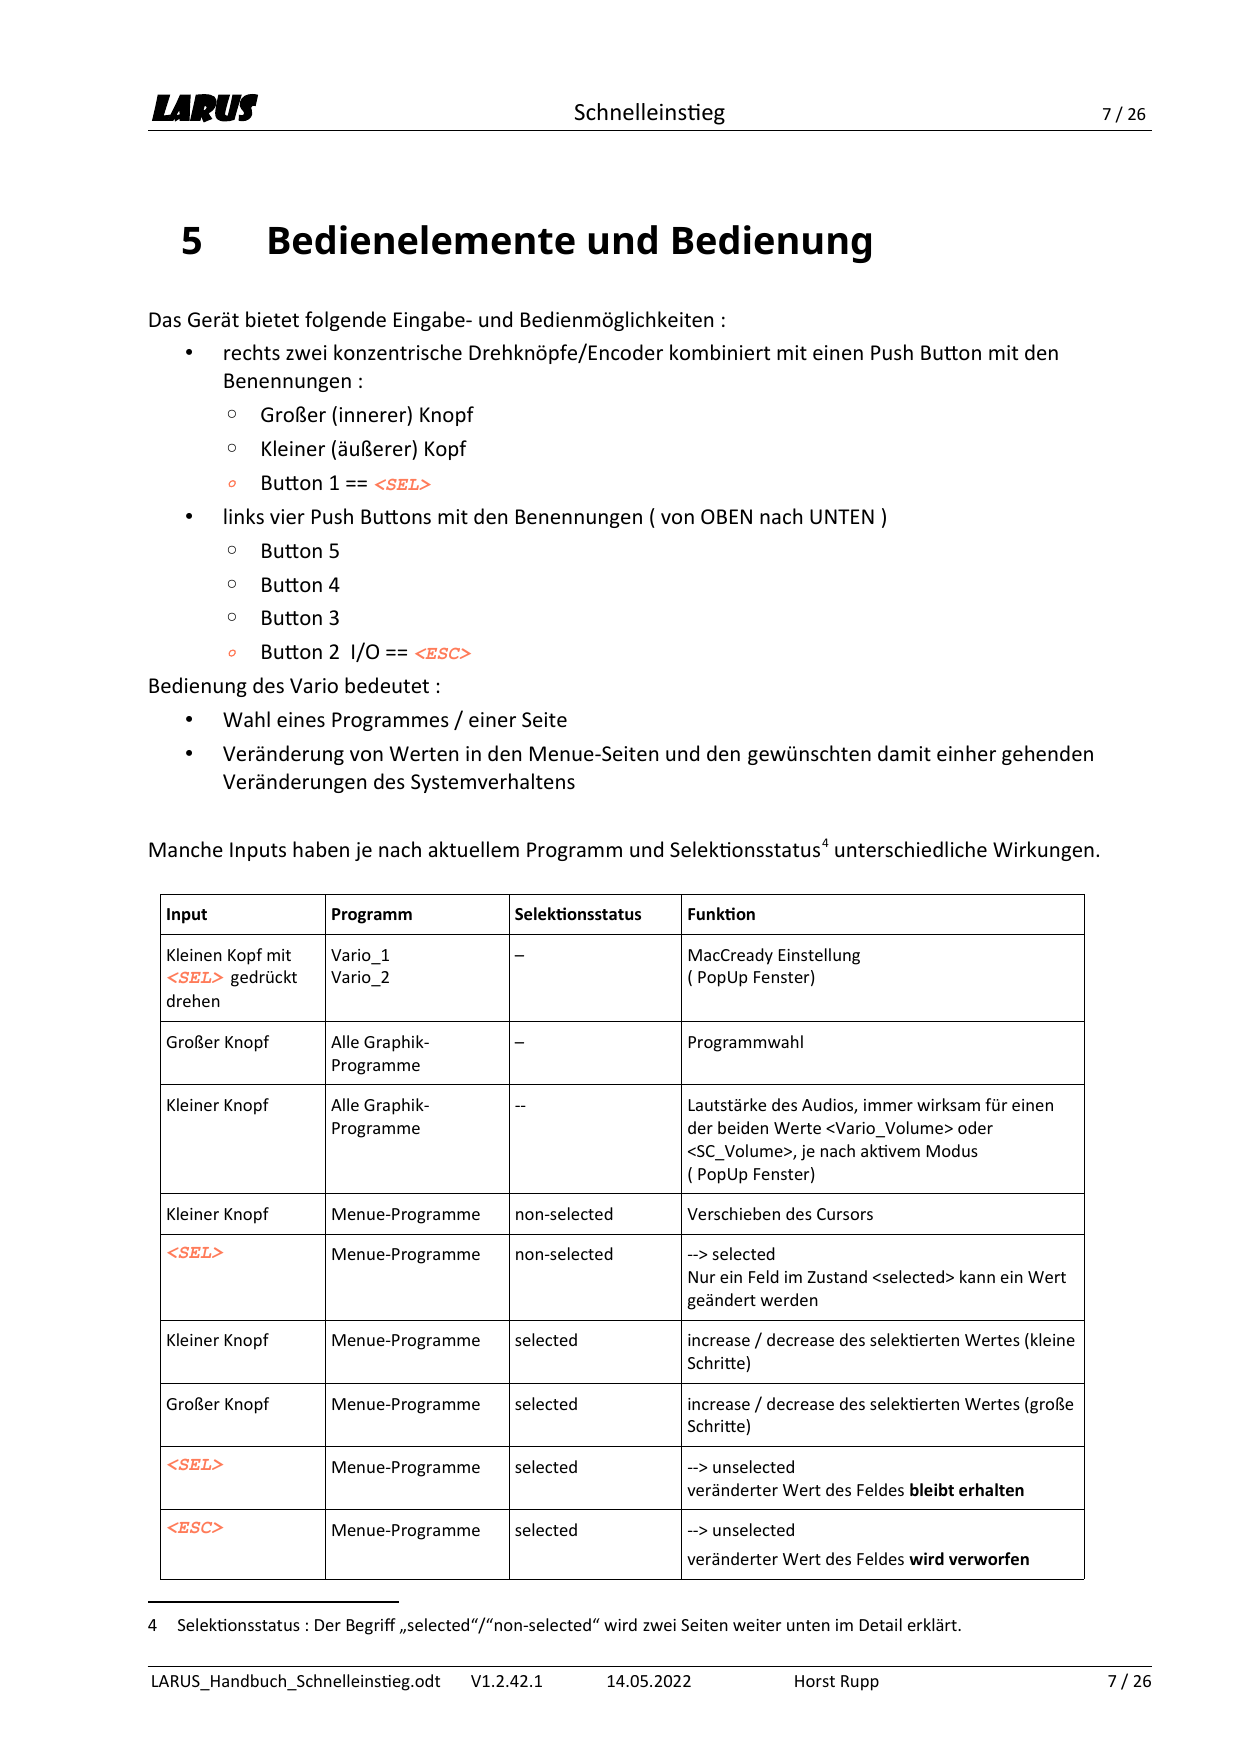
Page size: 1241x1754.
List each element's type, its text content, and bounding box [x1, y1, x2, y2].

table_cell Alle Graphik-Programme [326, 1022, 509, 1084]
table_cell selected [510, 1447, 681, 1509]
table_cell – [510, 935, 681, 1021]
table_cell MacCready Einstellung ( PopUp Fenster) [682, 935, 1084, 1021]
table_cell Lautstärke des Audios, immer wirksam für einen der beiden Werte <Vario_Volume> oder <SC_Volume>, je nach aktivem Modus ( PopUp Fenster) [682, 1085, 1084, 1193]
list Veränderung von Werten in den Menue-Seiten und den gewünschten damit einher gehenden Veränderungen des Systemverhaltens [185, 739, 1152, 795]
list rechts zwei konzentrische Drehknöpfe/Encoder kombiniert mit einen Push Button mit den Benennungen : [185, 338, 1152, 394]
table_cell selected [510, 1321, 681, 1383]
table_cell – [510, 1022, 681, 1084]
table_header Input [161, 895, 325, 934]
text Selektionsstatus : Der Begriff „selected“/“non-selected“ wird zwei Seiten weiter unten im Detail erklärt. [148, 1614, 1152, 1637]
table_cell Vario_1 Vario_2 [326, 935, 509, 1021]
table_cell Menue-Programme [326, 1321, 509, 1383]
table_cell Kleiner Knopf [161, 1321, 325, 1383]
table_cell Kleinen Kopf mit <SEL> gedrückt drehen [161, 935, 325, 1021]
list Button 5 [223, 536, 1152, 564]
list Wahl eines Programmes / einer Seite [185, 705, 1152, 733]
table_header Funktion [682, 895, 1084, 934]
table_cell Großer Knopf [161, 1022, 325, 1084]
list Button 2 I/O == <ESC> [223, 637, 1152, 665]
table_cell Menue-Programme [326, 1384, 509, 1446]
list Kleiner (äußerer) Kopf [223, 434, 1152, 462]
list Button 4 [223, 570, 1152, 598]
table_cell --> unselected veränderter Wert des Feldes wird verworfen [682, 1510, 1084, 1579]
table_cell Alle Graphik-Programme [326, 1085, 509, 1193]
table_cell Kleiner Knopf [161, 1085, 325, 1193]
table_cell Menue-Programme [326, 1510, 509, 1579]
table_cell Großer Knopf [161, 1384, 325, 1446]
table_cell <SEL> [161, 1447, 325, 1509]
table_cell --> selected Nur ein Feld im Zustand <selected> kann ein Wert geändert werden [682, 1235, 1084, 1320]
table_cell non-selected [510, 1235, 681, 1320]
text Manche Inputs haben je nach aktuellem Programm und Selektionsstatus unterschiedliche Wirkungen. [148, 835, 1152, 891]
table_cell selected [510, 1510, 681, 1579]
table_cell <ESC> [161, 1510, 325, 1579]
list Großer (innerer) Knopf [223, 400, 1152, 428]
list Button 3 [223, 603, 1152, 632]
text Das Gerät bietet folgende Eingabe- und Bedienmöglichkeiten : [148, 305, 1152, 333]
table_header Programm [326, 895, 509, 934]
table_cell Verschieben des Cursors [682, 1194, 1084, 1234]
subtitle Bedienelemente und Bedienung [148, 178, 1128, 289]
table_cell Kleiner Knopf [161, 1194, 325, 1234]
table_cell -- [510, 1085, 681, 1193]
table_cell Menue-Programme [326, 1447, 509, 1509]
table_cell selected [510, 1384, 681, 1446]
table_cell <SEL> [161, 1235, 325, 1320]
table_header Selektionsstatus [510, 895, 681, 934]
table_cell non-selected [510, 1194, 681, 1234]
table_cell increase / decrease des selektierten Wertes (kleine Schritte) [682, 1321, 1084, 1383]
table_cell Menue-Programme [326, 1194, 509, 1234]
list Button 1 == <SEL> [223, 468, 1152, 496]
table_cell increase / decrease des selektierten Wertes (große Schritte) [682, 1384, 1084, 1446]
table_cell Menue-Programme [326, 1235, 509, 1320]
table_cell Programmwahl [682, 1022, 1084, 1084]
table_cell --> unselected veränderter Wert des Feldes bleibt erhalten [682, 1447, 1084, 1509]
text Bedienung des Vario bedeutet : [148, 671, 1152, 699]
list links vier Push Buttons mit den Benennungen ( von OBEN nach UNTEN ) [185, 502, 1152, 530]
